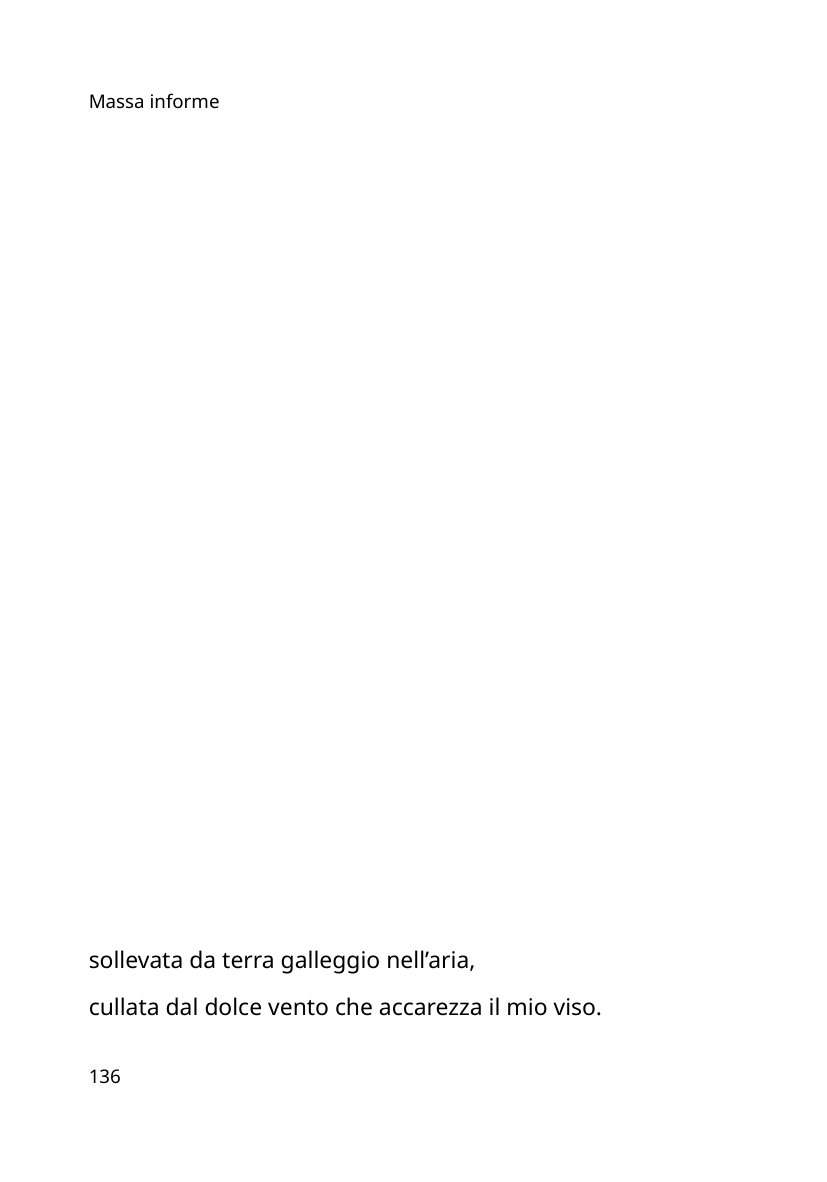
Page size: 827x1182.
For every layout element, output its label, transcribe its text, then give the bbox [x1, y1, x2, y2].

text sollevata da terra galleggio nell’aria, [88, 944, 738, 976]
text cullata dal dolce vento che accarezza il mio viso. [88, 991, 738, 1022]
